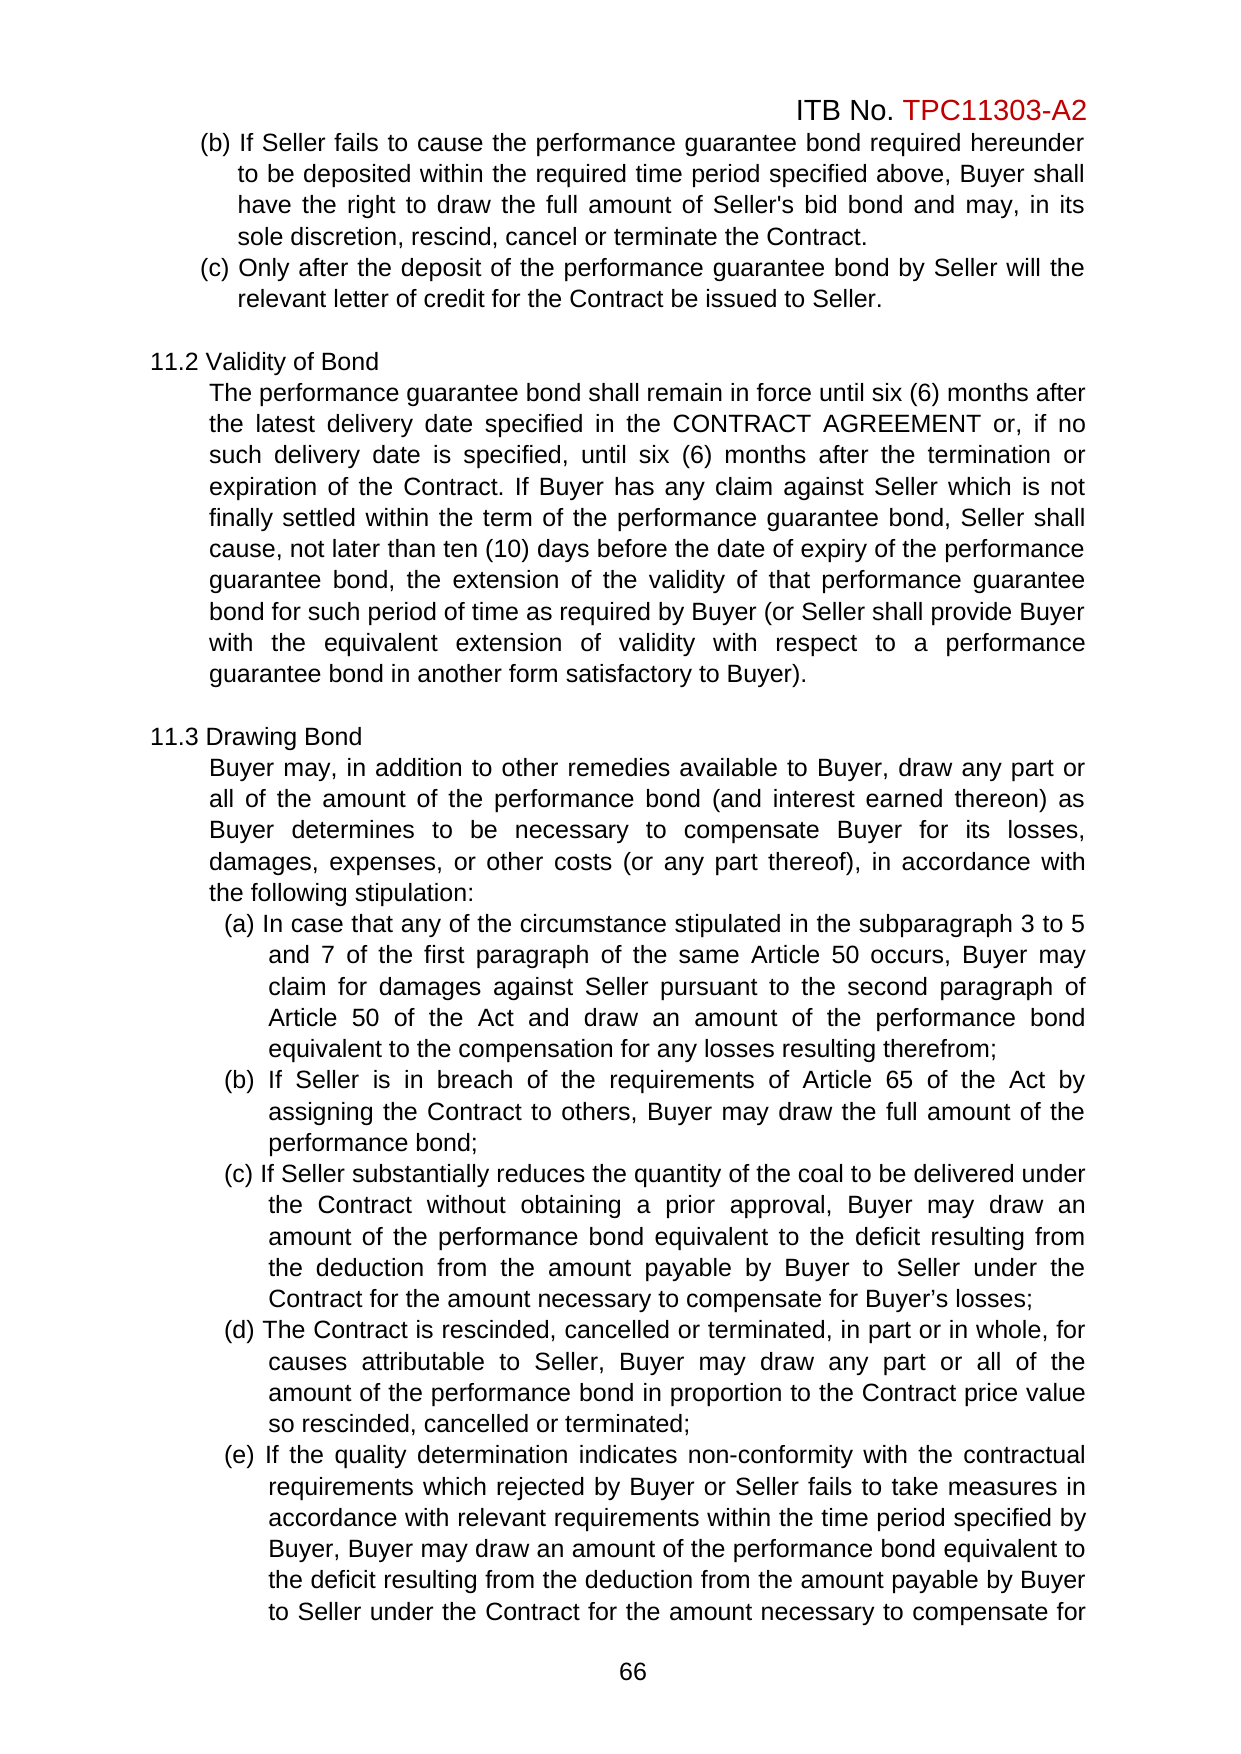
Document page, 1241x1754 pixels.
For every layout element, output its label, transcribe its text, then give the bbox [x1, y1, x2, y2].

text (e) If the quality determination indicates non-conformity with the contractual requirements which rejected by Buyer or Seller fails to take measures in accordance with relevant requirements within the time period specified by Buyer, Buyer may draw an amount of the performance bond equivalent to the deficit resulting from the deduction from the amount payable by Buyer to Seller under the Contract for the amount necessary to compensate for [224, 1439, 1087, 1626]
text (a) In case that any of the circumstance stipulated in the subparagraph 3 to 5 and 7 of the first paragraph of the same Article 50 occurs, Buyer may claim for damages against Seller pursuant to the second paragraph of Article 50 of the Act and draw an amount of the performance bond equivalent to the compensation for any losses resulting therefrom; [224, 907, 1087, 1064]
text Buyer may, in addition to other remedies available to Buyer, draw any part or all of the amount of the performance bond (and interest earned thereon) as Buyer determines to be necessary to compensate Buyer for its losses, damages, expenses, or other costs (or any part thereof), in accordance with the following stipulation: [209, 751, 1087, 907]
text (d) The Contract is rescinded, cancelled or terminated, in part or in whole, for causes attributable to Seller, Buyer may draw any part or all of the amount of the performance bond in proportion to the Contract price value so rescinded, cancelled or terminated; [224, 1314, 1087, 1439]
text The performance guarantee bond shall remain in force until six (6) months after the latest delivery date specified in the CONTRACT AGREEMENT or, if no such delivery date is specified, until six (6) months after the termination or expiration of the Contract. If Buyer has any claim against Seller which is not finally settled within the term of the performance guarantee bond, Seller shall cause, not later than ten (10) days before the date of expiry of the performance guarantee bond, the extension of the validity of that performance guarantee bond for such period of time as required by Buyer (or Seller shall provide Buyer with the equivalent extension of validity with respect to a performance guarantee bond in another form satisfactory to Buyer). [209, 376, 1087, 689]
text (c) If Seller substantially reduces the quantity of the coal to be delivered under the Contract without obtaining a prior approval, Buyer may draw an amount of the performance bond equivalent to the deficit resulting from the deduction from the amount payable by Buyer to Seller under the Contract for the amount necessary to compensate for Buyer’s losses; [224, 1157, 1087, 1314]
text (c) Only after the deposit of the performance guarantee bond by Seller will the relevant letter of credit for the Contract be issued to Seller. [200, 251, 1086, 314]
text (b) If Seller is in breach of the requirements of Article 65 of the Act by assigning the Contract to others, Buyer may draw the full amount of the performance bond; [224, 1064, 1087, 1157]
text 11.2 Validity of Bond [150, 345, 1086, 376]
text 11.3 Drawing Bond [150, 720, 1087, 751]
text (b) If Seller fails to cause the performance guarantee bond required hereunder to be deposited within the required time period specified above, Buyer shall have the right to draw the full amount of Seller's bid bond and may, in its sole discretion, rescind, cancel or terminate the Contract. [200, 126, 1086, 251]
